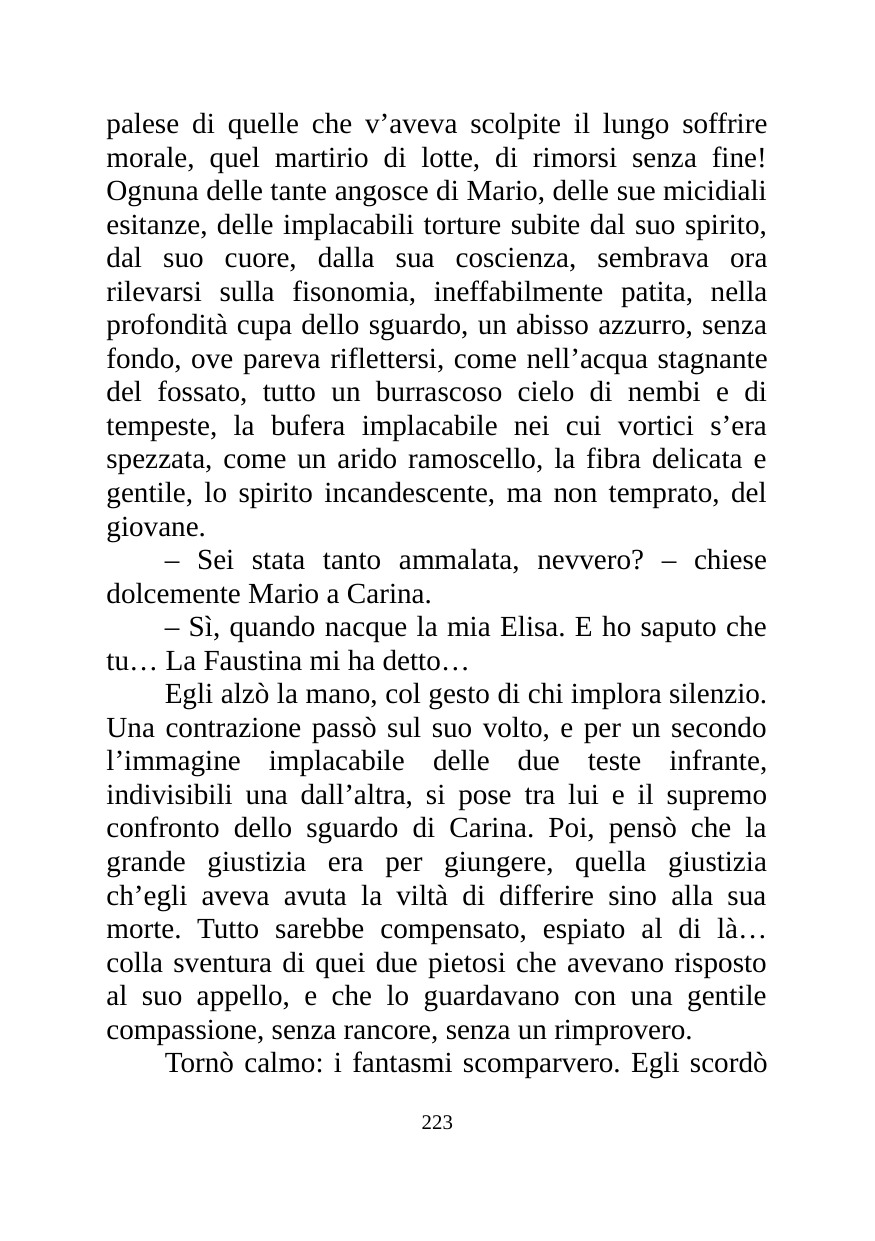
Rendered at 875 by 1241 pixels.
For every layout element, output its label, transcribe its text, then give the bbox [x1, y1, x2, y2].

text Tornò calmo: i fantasmi scomparvero. Egli scordò [106, 1045, 768, 1079]
text – Sì, quando nacque la mia Elisa. E ho saputo che tu… La Faustina mi ha detto… [106, 609, 768, 676]
text – Sei stata tanto ammalata, nevvero? – chiese dolcemente Mario a Carina. [106, 542, 768, 609]
text palese di quelle che v’aveva scolpite il lungo soffrire morale, quel martirio di lotte, di rimorsi senza fine! Ognuna delle tante angosce di Mario, delle sue micidiali esitanze, delle implacabili torture subite dal suo spirito, dal suo cuore, dalla sua coscienza, sembrava ora rilevarsi sulla fisonomia, ineffabilmente patita, nella profondità cupa dello sguardo, un abisso azzurro, senza fondo, ove pareva riflettersi, come nell’acqua stagnante del fossato, tutto un burrascoso cielo di nembi e di tempeste, la bufera implacabile nei cui vortici s’era spezzata, come un arido ramoscello, la fibra delicata e gentile, lo spirito incandescente, ma non temprato, del giovane. [106, 106, 768, 542]
text Egli alzò la mano, col gesto di chi implora silenzio. Una contrazione passò sul suo volto, e per un secondo l’immagine implacabile delle due teste infrante, indivisibili una dall’altra, si pose tra lui e il supremo confronto dello sguardo di Carina. Poi, pensò che la grande giustizia era per giungere, quella giustizia ch’egli aveva avuta la viltà di differire sino alla sua morte. Tutto sarebbe compensato, espiato al di là… colla sventura di quei due pietosi che avevano risposto al suo appello, e che lo guardavano con una gentile compassione, senza rancore, senza un rimprovero. [106, 676, 768, 1045]
